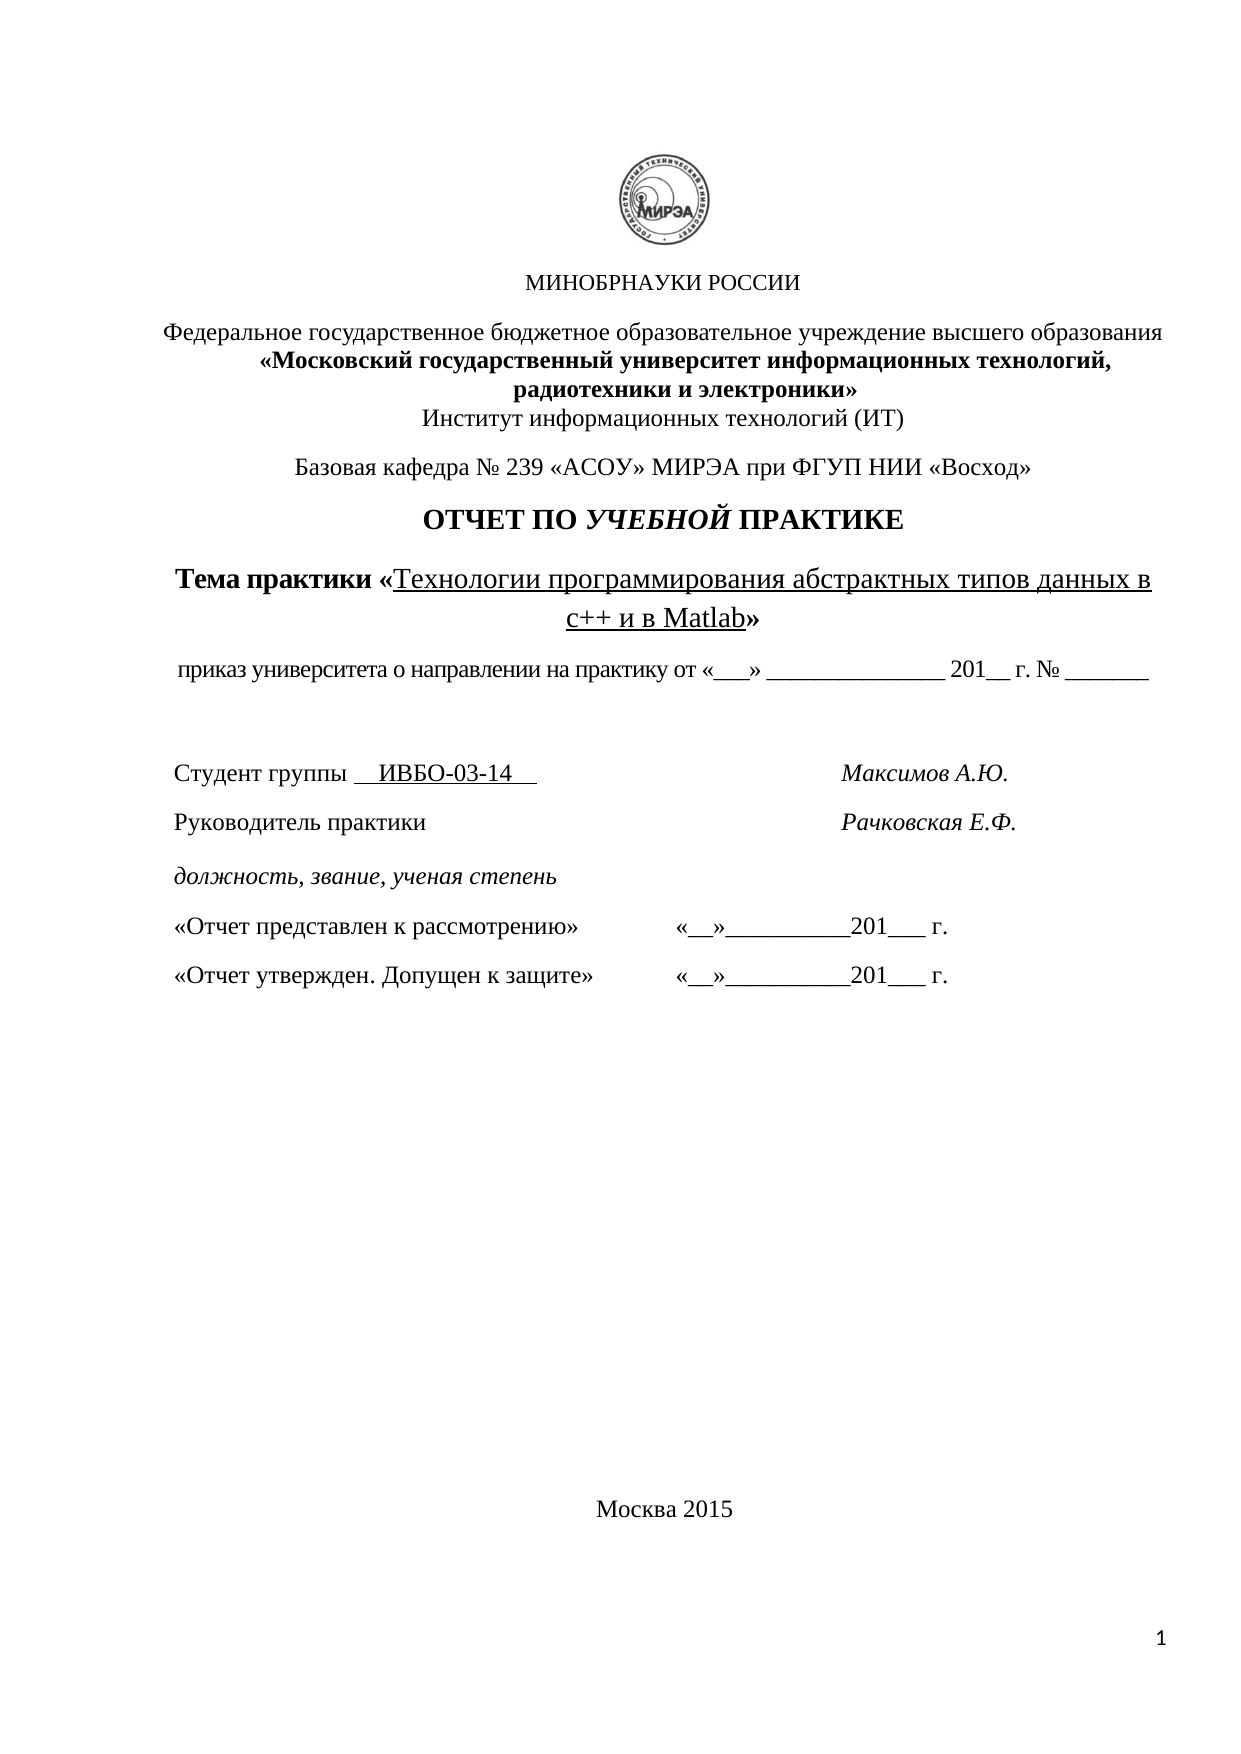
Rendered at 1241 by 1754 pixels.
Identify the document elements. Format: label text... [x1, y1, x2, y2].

table_cell Институт информационных технологий (ИТ) [160, 403, 1166, 452]
text Москва 2015 [162, 1494, 1166, 1523]
table_cell «__»__________201___ г. [664, 960, 1164, 1010]
table_cell Рачковская Е.Ф. [664, 807, 1164, 911]
table_header ОТЧЕТ ПО УЧЕБНОЙ ПРАКТИКЕ Тема практики «Технологии программирования абстрактных типов данных в с++ и в Matlab» [163, 502, 1164, 654]
table_cell Студент группы ИВБО-03-14 [163, 704, 664, 807]
table_cell Руководитель практики должность, звание, ученая степень [163, 807, 664, 911]
table_header [160, 150, 1166, 269]
table_cell Базовая кафедра № 239 «АСОУ» МИРЭА при ФГУП НИИ «Восход» [160, 453, 1166, 502]
table_cell Максимов А.Ю. [664, 704, 1164, 807]
table_cell «__»__________201___ г. [664, 911, 1164, 960]
table_cell Федеральное государственное бюджетное образовательное учреждение высшего образования «Московский государственный университет информационных технологий, радиотехники и электроники» [160, 317, 1166, 403]
table_cell приказ университета о направлении на практику от «___» _______________ 201__ г. № _______ [163, 654, 1164, 704]
picture [612, 150, 714, 249]
table_cell МИНОБРНАУКИ РОССИИ [160, 269, 1166, 317]
table_cell «Отчет представлен к рассмотрению» [163, 911, 664, 960]
table_cell «Отчет утвержден. Допущен к защите» [163, 960, 664, 1010]
